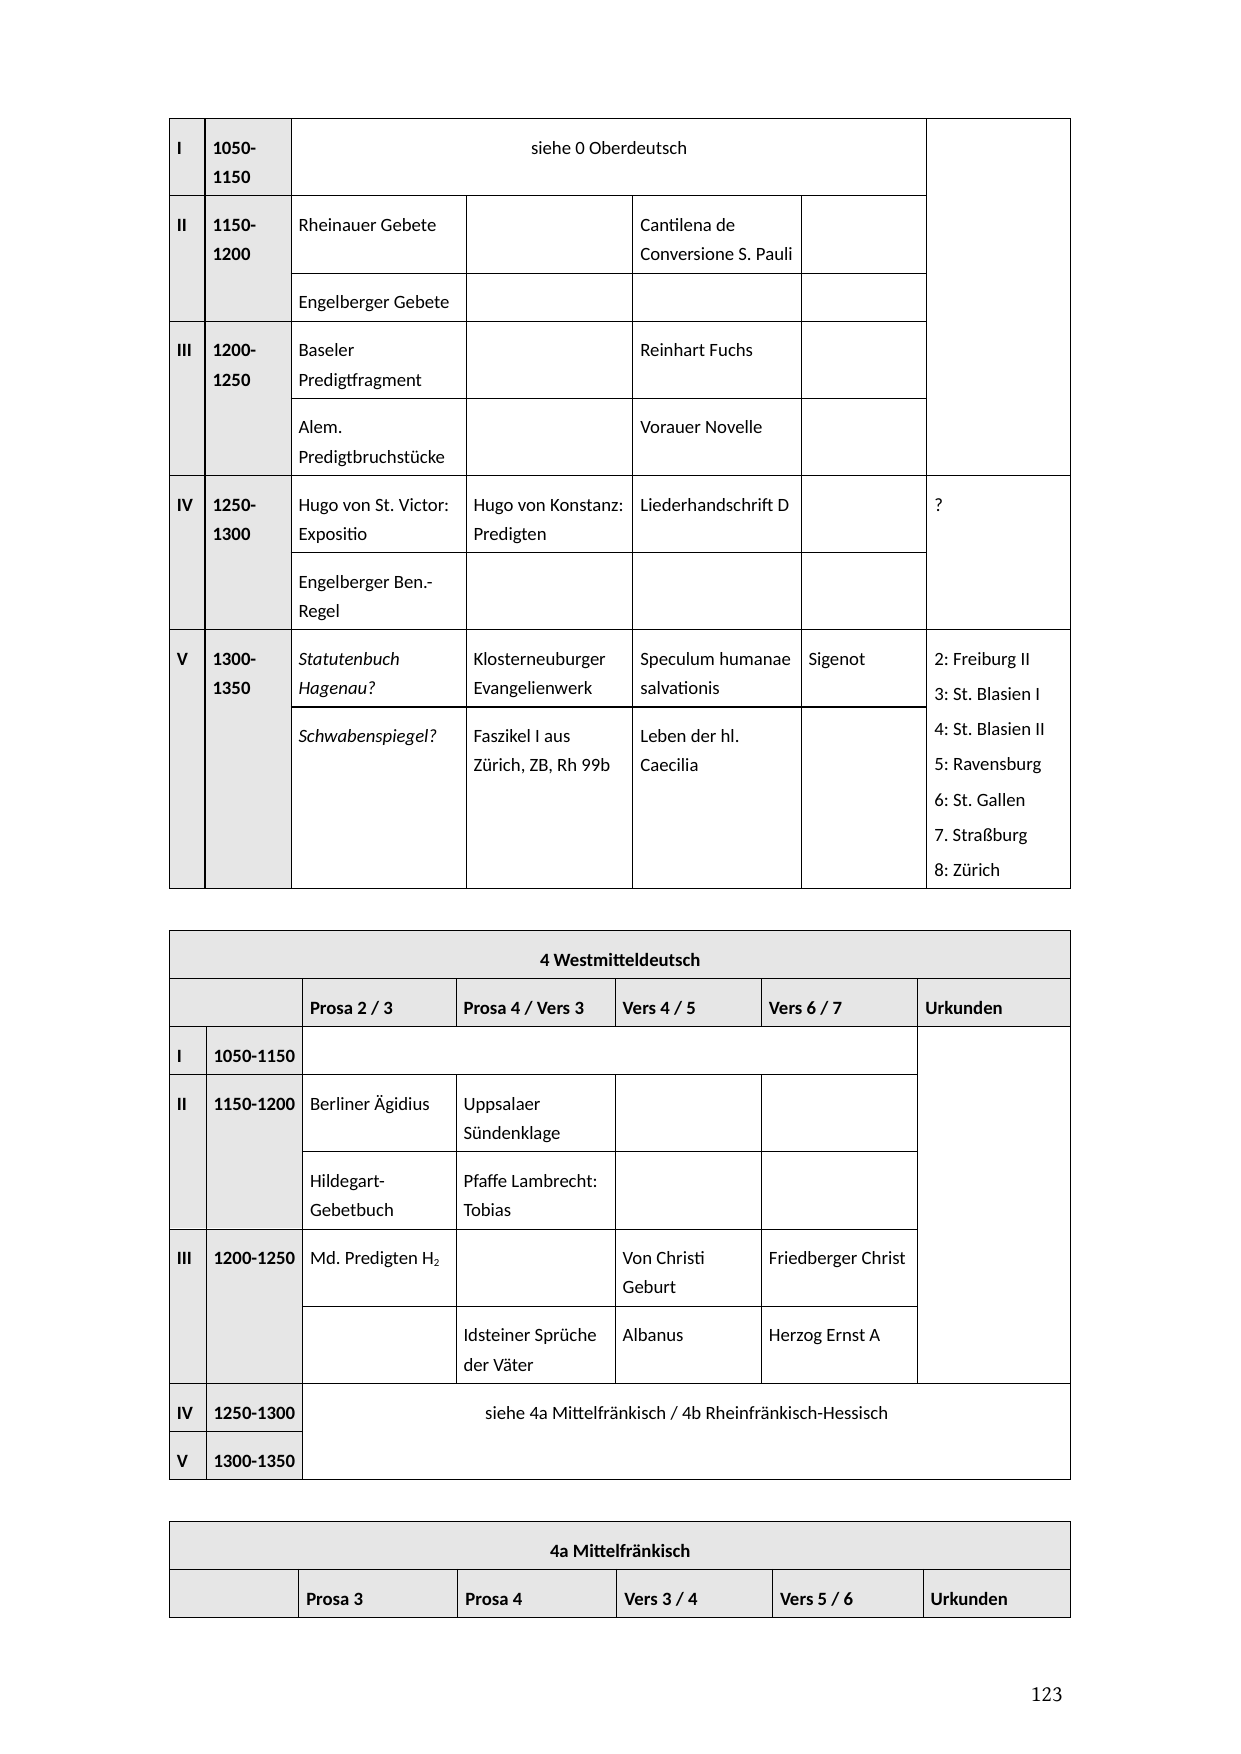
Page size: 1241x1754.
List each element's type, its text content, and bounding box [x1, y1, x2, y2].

table_cell Liederhandschrift D [633, 476, 801, 552]
table_cell Sigenot [802, 630, 926, 706]
table_cell Berliner Ägidius [303, 1075, 456, 1151]
table_cell [762, 1075, 917, 1151]
table_cell [616, 1075, 761, 1151]
table_cell Urkunden [924, 1570, 1070, 1617]
table_cell [170, 1570, 298, 1617]
table_cell Prosa 4 / Vers 3 [457, 979, 615, 1026]
table_cell [170, 979, 302, 1026]
table_cell siehe 0 Oberdeutsch [292, 119, 926, 195]
table_cell [802, 274, 926, 321]
table_cell Urkunden [918, 979, 1070, 1026]
table_cell Vers 6 / 7 [762, 979, 917, 1026]
table_cell Faszikel I aus Zürich, ZB, Rh 99b [467, 708, 632, 888]
table_cell Engelberger Ben.-Regel [292, 553, 466, 629]
table_cell [457, 1230, 615, 1306]
table_cell 1250-1300 [207, 1384, 302, 1431]
table_cell Prosa 2 / 3 [303, 979, 456, 1026]
table_cell [303, 1307, 456, 1383]
table_cell Hugo von Konstanz: Predigten [467, 476, 632, 552]
table_cell Friedberger Christ [762, 1230, 917, 1306]
table_cell [467, 196, 632, 272]
table_cell 2: Freiburg II 3: St. Blasien I 4: St. Blasien II 5: Ravensburg 6: St. Gallen 7. Straßburg 8: Zürich [927, 630, 1070, 888]
table_cell 1300-1350 [206, 630, 291, 888]
table_cell [467, 274, 632, 321]
table_cell Vers 5 / 6 [773, 1570, 923, 1617]
table_cell [802, 476, 926, 552]
table_cell Pfaffe Lambrecht: Tobias [457, 1152, 615, 1228]
table_cell ? [927, 476, 1070, 629]
table_cell [802, 196, 926, 272]
table_cell Vorauer Novelle [633, 399, 801, 475]
table_cell IV [170, 1384, 206, 1431]
table_cell 1050-1150 [207, 1027, 302, 1074]
table_cell II [170, 1075, 206, 1228]
table_cell III [170, 1230, 206, 1383]
table_cell Prosa 3 [299, 1570, 457, 1617]
table_header 4 Westmitteldeutsch [170, 931, 1070, 978]
table_cell [802, 708, 926, 888]
table_cell [633, 553, 801, 629]
table_cell I [170, 1027, 206, 1074]
table_cell [467, 399, 632, 475]
table_cell [918, 1027, 1070, 1383]
table_cell 1150-1200 [206, 196, 291, 321]
table_cell 1050-1150 [206, 119, 291, 195]
table_cell Klosterneuburger Evangelienwerk [467, 630, 632, 706]
table_cell [467, 553, 632, 629]
table_cell Albanus [616, 1307, 761, 1383]
table_cell [303, 1027, 917, 1074]
table_cell [927, 119, 1070, 475]
table_cell [802, 399, 926, 475]
table_cell [802, 553, 926, 629]
table_cell Uppsalaer Sündenklage [457, 1075, 615, 1151]
table_cell Speculum humanae salvationis [633, 630, 801, 706]
table_cell Hugo von St. Victor: Expositio [292, 476, 466, 552]
table_cell Hildegart- Gebetbuch [303, 1152, 456, 1228]
table_cell 1300-1350 [207, 1432, 302, 1479]
table_cell V [170, 630, 204, 888]
table_cell [762, 1152, 917, 1228]
table_cell [467, 322, 632, 398]
table_cell Cantilena de Conversione S. Pauli [633, 196, 801, 272]
table_cell Rheinauer Gebete [292, 196, 466, 272]
table_cell Herzog Ernst A [762, 1307, 917, 1383]
table_cell Baseler Predigtfragment [292, 322, 466, 398]
table_cell 1200-1250 [207, 1230, 302, 1383]
table_cell [802, 322, 926, 398]
table_cell II [170, 196, 204, 321]
table_cell I [170, 119, 204, 195]
table_cell IV [170, 476, 204, 629]
table_cell V [170, 1432, 206, 1479]
table_cell Leben der hl. Caecilia [633, 708, 801, 888]
table_cell Vers 4 / 5 [616, 979, 761, 1026]
table_cell Vers 3 / 4 [617, 1570, 772, 1617]
table_cell Alem. Predigtbruchstücke [292, 399, 466, 475]
table_cell Engelberger Gebete [292, 274, 466, 321]
table_cell [633, 274, 801, 321]
table_cell Md. Predigten H2 [303, 1230, 456, 1306]
table_cell 1250-1300 [206, 476, 291, 629]
table_cell Prosa 4 [458, 1570, 616, 1617]
table_cell Von Christi Geburt [616, 1230, 761, 1306]
table_header 4a Mittelfränkisch [170, 1522, 1070, 1569]
table_cell III [170, 322, 204, 475]
table_cell Idsteiner Sprüche der Väter [457, 1307, 615, 1383]
table_cell Reinhart Fuchs [633, 322, 801, 398]
table_cell 1150-1200 [207, 1075, 302, 1228]
table_cell Statutenbuch Hagenau? [292, 630, 466, 706]
table_cell Schwabenspiegel? [292, 708, 466, 888]
table_cell siehe 4a Mittelfränkisch / 4b Rheinfränkisch-Hessisch [303, 1384, 1070, 1479]
table_cell 1200-1250 [206, 322, 291, 475]
table_cell [616, 1152, 761, 1228]
